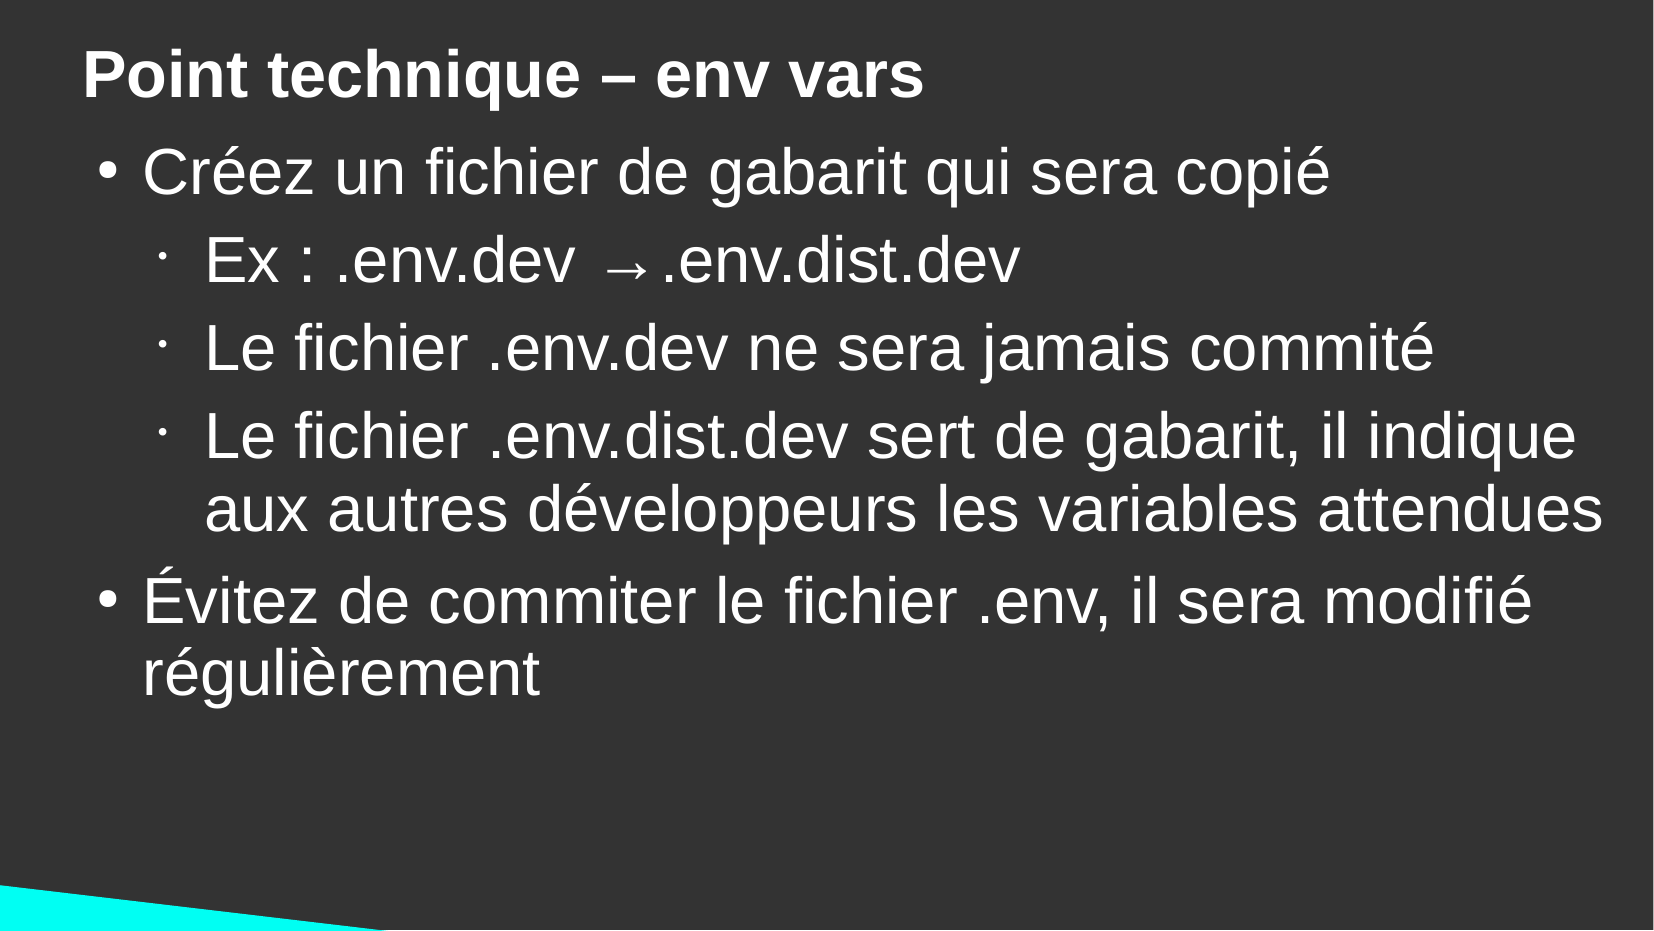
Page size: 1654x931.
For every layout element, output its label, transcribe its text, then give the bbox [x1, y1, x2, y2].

text_box [0, 885, 389, 931]
list Créez un fichier de gabarit qui sera copié Ex : .env.dev →.env.dist.dev Le fichier .env.dev ne sera jamais commité Le fichier .env.dist.dev sert de gabarit, il indique aux autres développeurs les variables attendues Évitez de commiter le fichier .env, il sera modifié régulièrement [80, 135, 1619, 768]
title Point technique – env vars [82, 37, 1571, 112]
